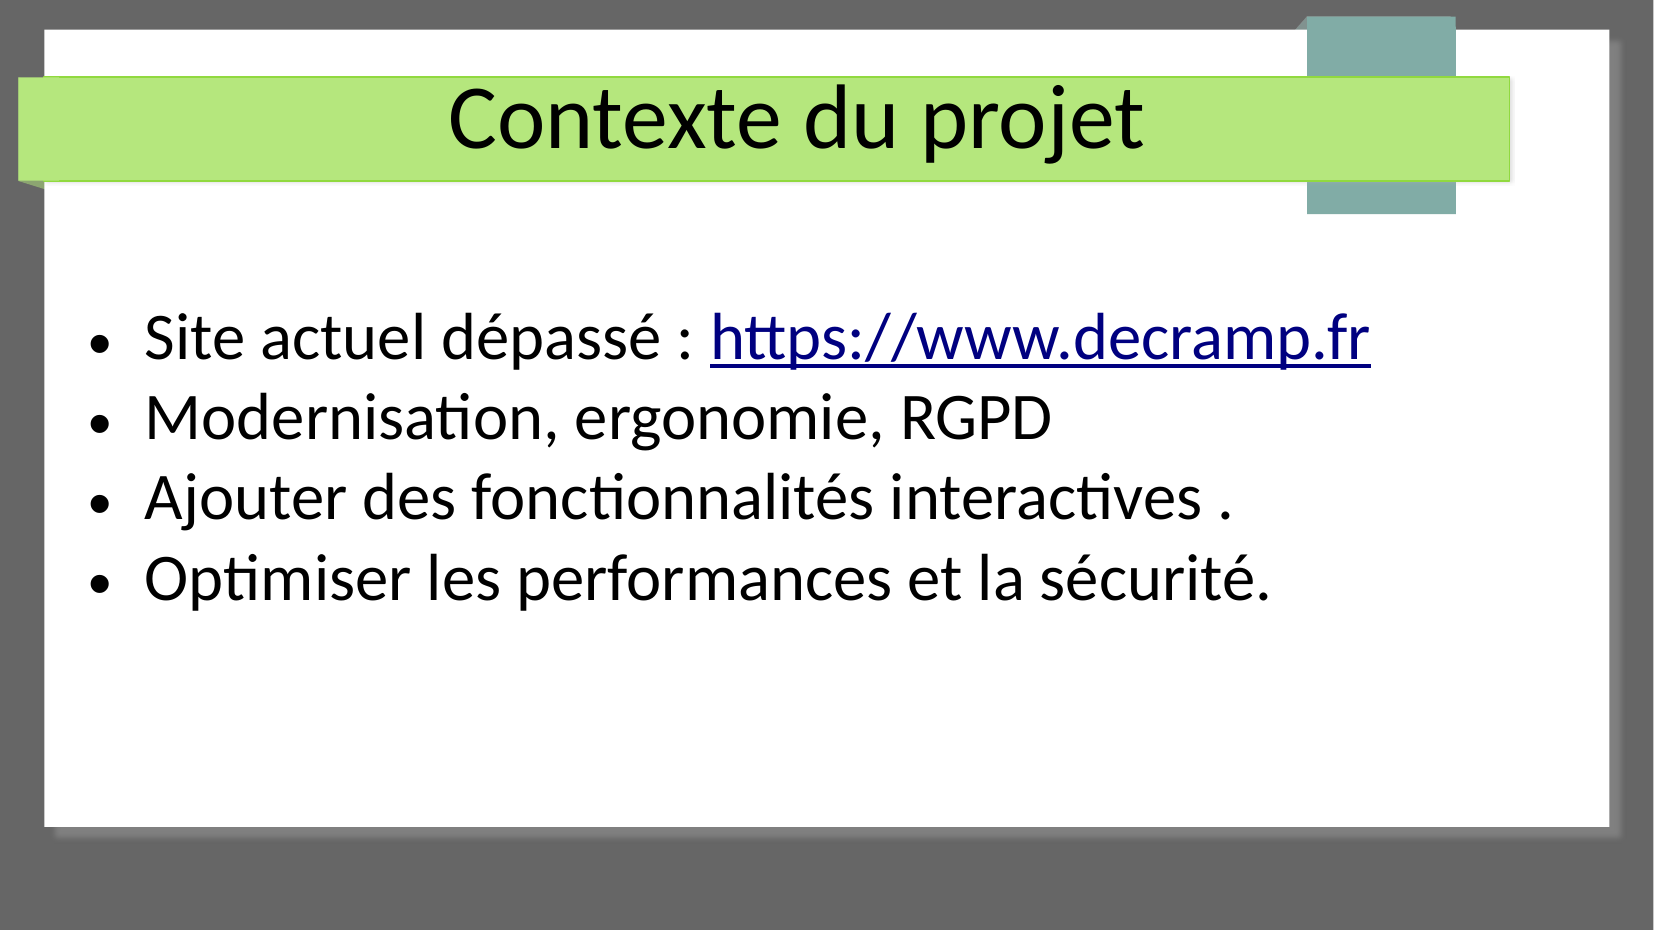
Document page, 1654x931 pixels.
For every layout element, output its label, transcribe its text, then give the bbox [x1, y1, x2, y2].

title Contexte du projet [88, 73, 1506, 178]
list Site actuel dépassé : https://www.decramp.fr Modernisation, ergonomie, RGPD Ajouter des fonctionnalités interactives . Optimiser les performances et la sécurité. [88, 221, 1565, 813]
